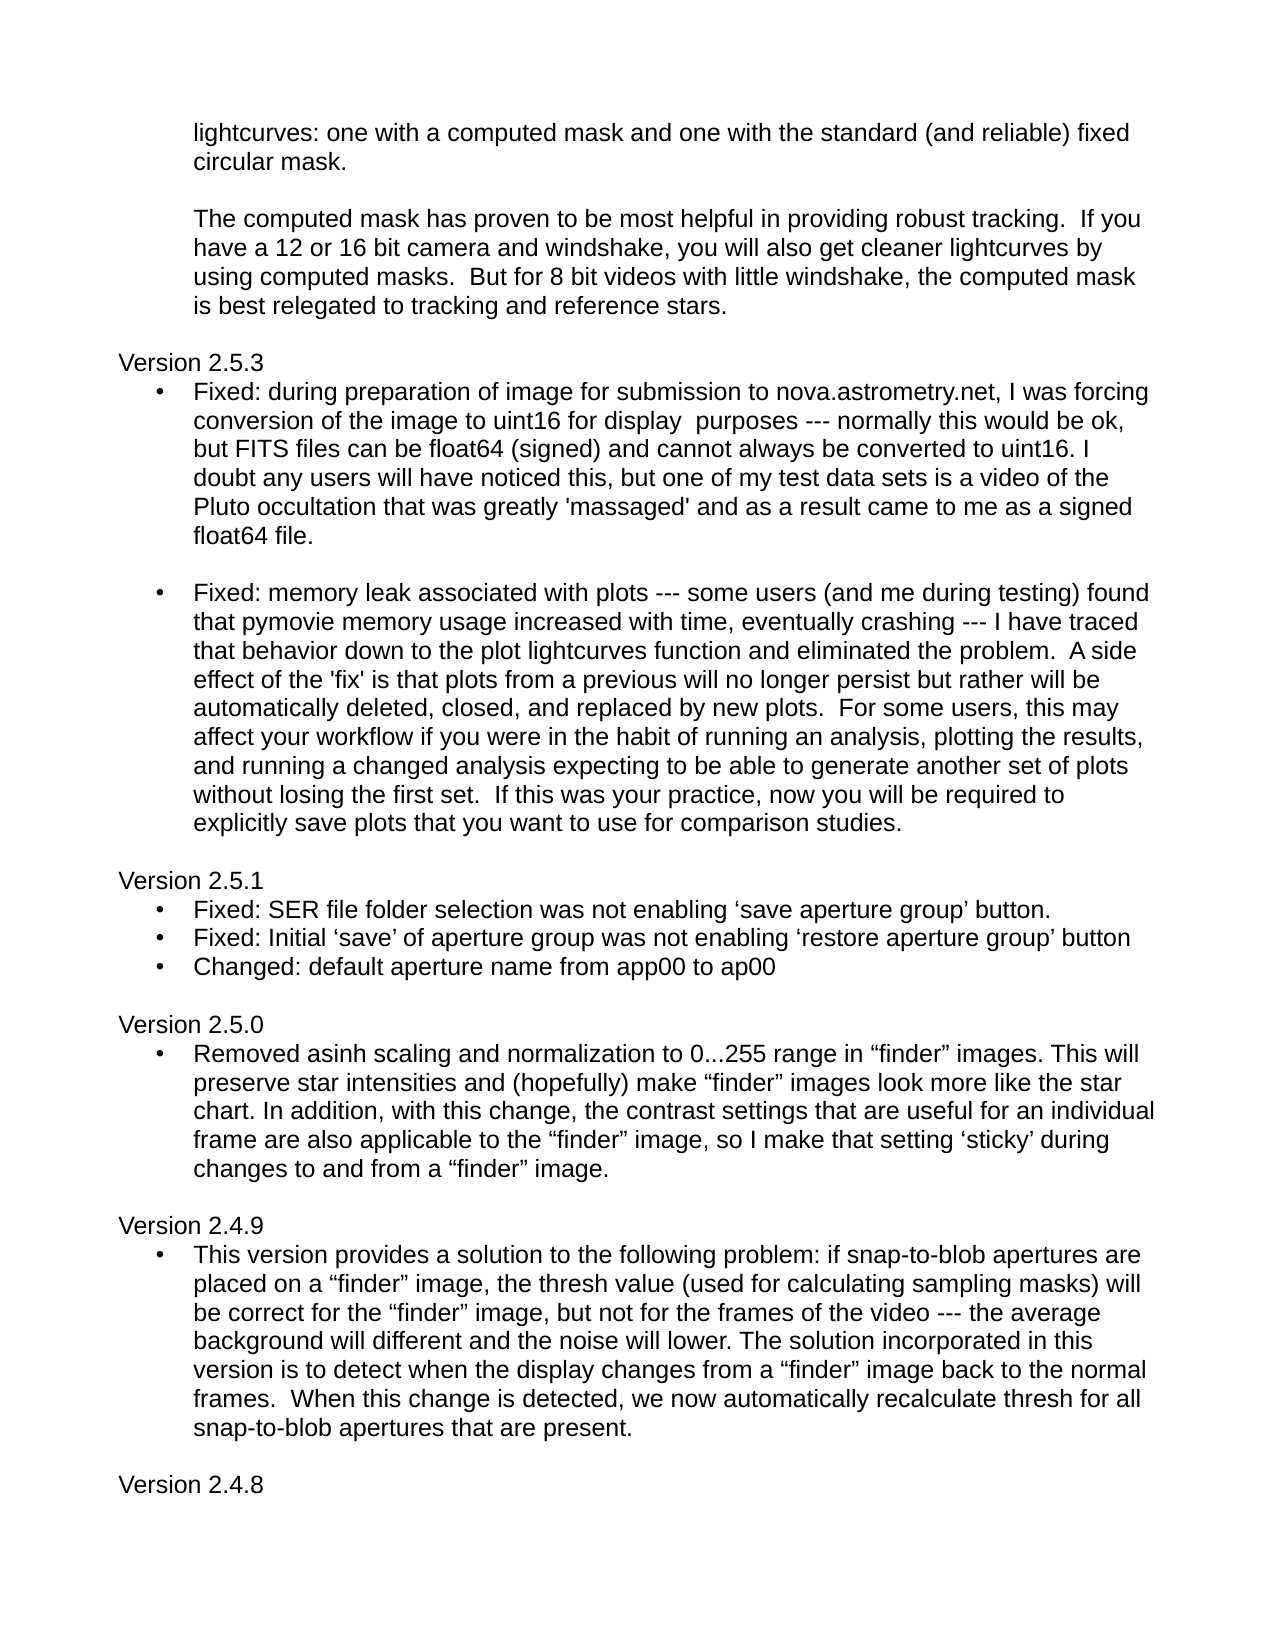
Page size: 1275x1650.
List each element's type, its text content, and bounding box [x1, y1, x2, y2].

text Version 2.5.3 [118, 348, 1157, 377]
text Version 2.4.8 [118, 1470, 1157, 1499]
list Fixed: SER file folder selection was not enabling ‘save aperture group’ button. [156, 894, 1157, 923]
list This version provides a solution to the following problem: if snap-to-blob apertures are placed on a “finder” image, the thresh value (used for calculating sampling masks) will be correct for the “finder” image, but not for the frames of the video --- the average background will different and the noise will lower. The solution incorporated in this version is to detect when the display changes from a “finder” image back to the normal frames. When this change is detected, we now automatically recalculate thresh for all snap-to-blob apertures that are present. [156, 1240, 1157, 1470]
list Removed asinh scaling and normalization to 0...255 range in “finder” images. This will preserve star intensities and (hopefully) make “finder” images look more like the star chart. In addition, with this change, the contrast settings that are useful for an individual frame are also applicable to the “finder” image, so I make that setting ‘sticky’ during changes to and from a “finder” image. [156, 1039, 1157, 1211]
text Version 2.5.1 [118, 866, 1157, 894]
text Version 2.5.0 [118, 1010, 1157, 1039]
list Changed: default aperture name from app00 to ap00 [156, 952, 1157, 1010]
list Fixed: during preparation of image for submission to nova.astrometry.net, I was forcing conversion of the image to uint16 for display purposes --- normally this would be ok, but FITS files can be float64 (signed) and cannot always be converted to uint16. I doubt any users will have noticed this, but one of my test data sets is a video of the Pluto occultation that was greatly 'massaged' and as a result came to me as a signed float64 file. [156, 377, 1157, 578]
list Fixed: memory leak associated with plots --- some users (and me during testing) found that pymovie memory usage increased with time, eventually crashing --- I have traced that behavior down to the plot lightcurves function and eliminated the problem. A side effect of the 'fix' is that plots from a previous will no longer persist but rather will be automatically deleted, closed, and replaced by new plots. For some users, this may affect your workflow if you were in the habit of running an analysis, plotting the results, and running a changed analysis expecting to be able to generate another set of plots without losing the first set. If this was your practice, now you will be required to explicitly save plots that you want to use for comparison studies. [156, 578, 1157, 866]
list lightcurves: one with a computed mask and one with the standard (and reliable) fixed circular mask. The computed mask has proven to be most helpful in providing robust tracking. If you have a 12 or 16 bit camera and windshake, you will also get cleaner lightcurves by using computed masks. But for 8 bit videos with little windshake, the computed mask is best relegated to tracking and reference stars. [156, 118, 1157, 348]
text Version 2.4.9 [118, 1211, 1157, 1240]
list Fixed: Initial ‘save’ of aperture group was not enabling ‘restore aperture group’ button [156, 923, 1157, 952]
